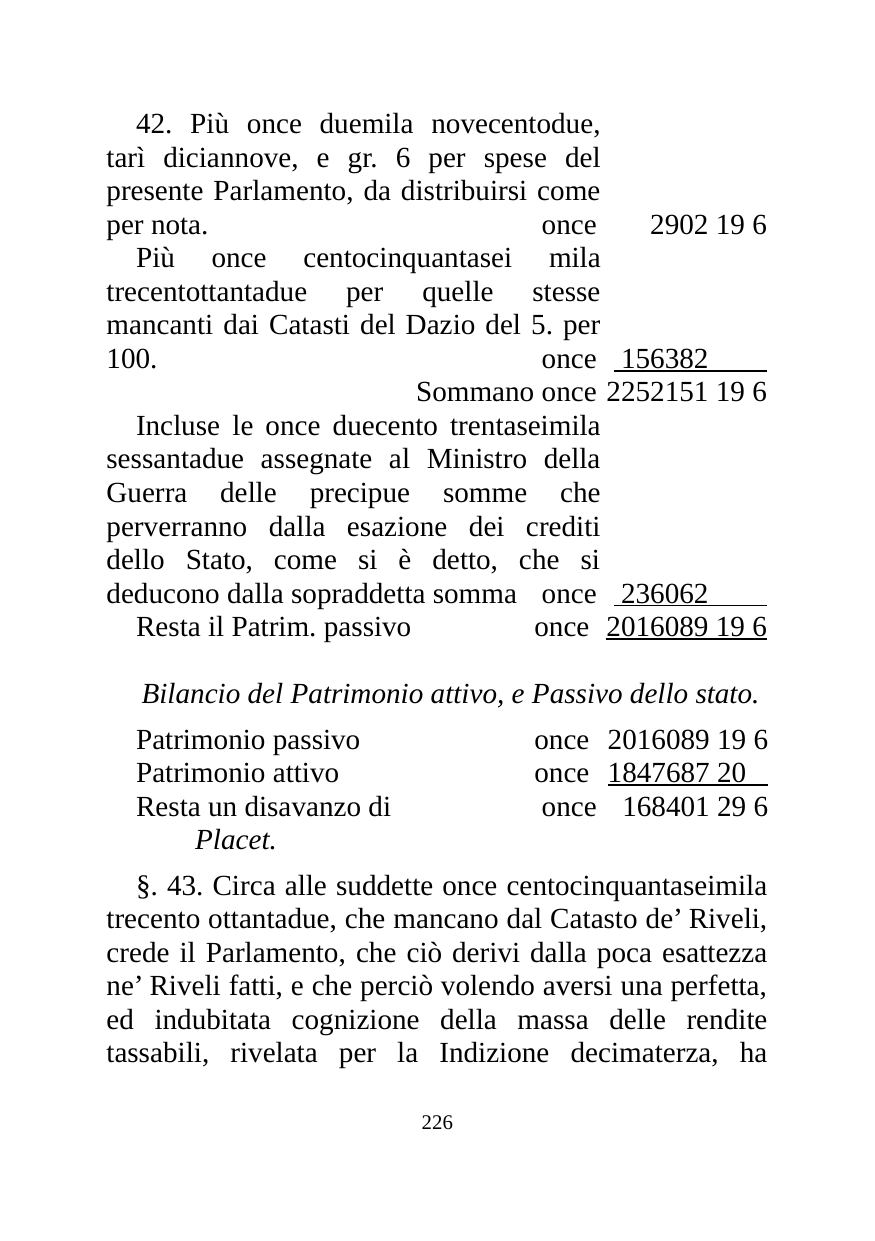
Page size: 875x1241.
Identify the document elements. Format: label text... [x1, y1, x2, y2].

table_cell Patrimonio attivo once [106, 755, 601, 789]
table_cell 2902 19 6 [601, 106, 767, 240]
table_cell Placet. [106, 823, 601, 868]
table_cell Sommano once [106, 375, 601, 408]
table_cell 2016089 19 6 [601, 722, 768, 755]
table_cell Più once centocinquantasei mila trecentottantadue per quelle stesse mancanti dai Catasti del Dazio del 5. per 100. once [106, 240, 601, 374]
table_cell Resta un disavanzo di once [106, 789, 601, 822]
text §. 43. Circa alle suddette once centocinquantaseimila trecento ottantadue, che mancano dal Catasto de’ Riveli, crede il Parlamento, che ciò derivi dalla poca esattezza ne’ Riveli fatti, e che perciò volendo aversi una perfetta, ed indubitata cognizione della massa delle rendite tassabili, rivelata per la Indizione decimaterza, ha [106, 868, 768, 1069]
table_cell [601, 823, 768, 868]
table_cell 168401 29 6 [601, 789, 768, 822]
table_cell Incluse le once duecento trentaseimila sessantadue assegnate al Ministro della Guerra delle precipue somme che perverranno dalla esazione dei crediti dello Stato, come si è detto, che si deducono dalla sopraddetta somma once [106, 408, 601, 609]
table_cell 1847687 20 [601, 755, 768, 789]
table_cell 156382 [601, 240, 767, 374]
table_cell Resta il Patrim. passivo once [106, 609, 601, 643]
table_cell 2016089 19 6 [601, 609, 767, 643]
table_cell 236062 [601, 408, 767, 609]
table_cell 2252151 19 6 [601, 375, 767, 408]
table_header Bilancio del Patrimonio attivo, e Passivo dello stato. [106, 676, 768, 722]
table_cell 42. Più once duemila novecentodue, tarì diciannove, e gr. 6 per spese del presente Parlamento, da distribuirsi come per nota. once [106, 106, 601, 240]
table_cell Patrimonio passivo once [106, 722, 601, 755]
